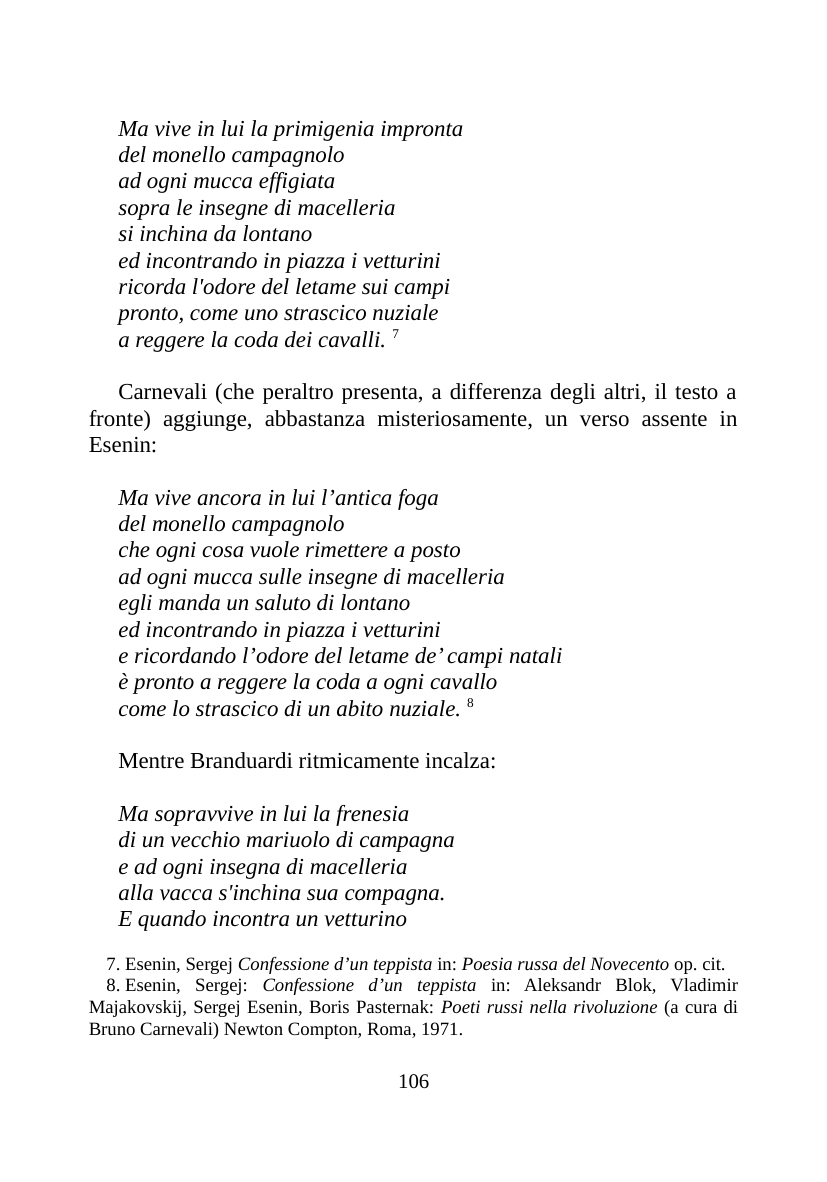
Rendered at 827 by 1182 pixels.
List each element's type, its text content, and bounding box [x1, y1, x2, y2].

text ed incontrando in piazza i vetturini [88, 616, 738, 642]
text Ma sopravvive in lui la frenesia [88, 800, 738, 826]
text che ogni cosa vuole rimettere a posto [88, 537, 738, 563]
text ricorda l'odore del letame sui campi [88, 273, 738, 299]
text Mentre Branduardi ritmicamente incalza: [88, 747, 738, 774]
text è pronto a reggere la coda a ogni cavallo [88, 668, 738, 695]
text Esenin, Sergej Confessione d’un teppista in: Poesia russa del Novecento op. cit. [88, 953, 738, 974]
text Ma vive ancora in lui l’antica foga [88, 484, 738, 510]
text ad ogni mucca sulle insegne di macelleria [88, 563, 738, 589]
text Carnevali (che peraltro presenta, a differenza degli altri, il testo a fronte) aggiunge, abbastanza misteriosamente, un verso assente in Esenin: [88, 378, 738, 457]
text pronto, come uno strascico nuziale [88, 299, 738, 326]
text Esenin, Sergej: Confessione d’un teppista in: Aleksandr Blok, Vladimir Majakovskij, Sergej Esenin, Boris Pasternak: Poeti russi nella rivoluzione (a cura di Bruno Carnevali) Newton Compton, Roma, 1971. [88, 974, 738, 1039]
text E quando incontra un vetturino [88, 906, 738, 932]
text e ricordando l’odore del letame de’ campi natali [88, 642, 738, 668]
text alla vacca s'inchina sua compagna. [88, 879, 738, 906]
text del monello campagnolo [88, 510, 738, 537]
text del monello campagnolo [88, 141, 738, 168]
text ad ogni mucca effigiata [88, 168, 738, 194]
text egli manda un saluto di lontano [88, 589, 738, 616]
text si inchina da lontano [88, 220, 738, 247]
text e ad ogni insegna di macelleria [88, 853, 738, 879]
text a reggere la coda dei cavalli. [88, 326, 738, 352]
text di un vecchio mariuolo di campagna [88, 826, 738, 853]
text come lo strascico di un abito nuziale. [88, 695, 738, 721]
text sopra le insegne di macelleria [88, 194, 738, 220]
text Ma vive in lui la primigenia impronta [88, 115, 738, 141]
text ed incontrando in piazza i vetturini [88, 247, 738, 273]
